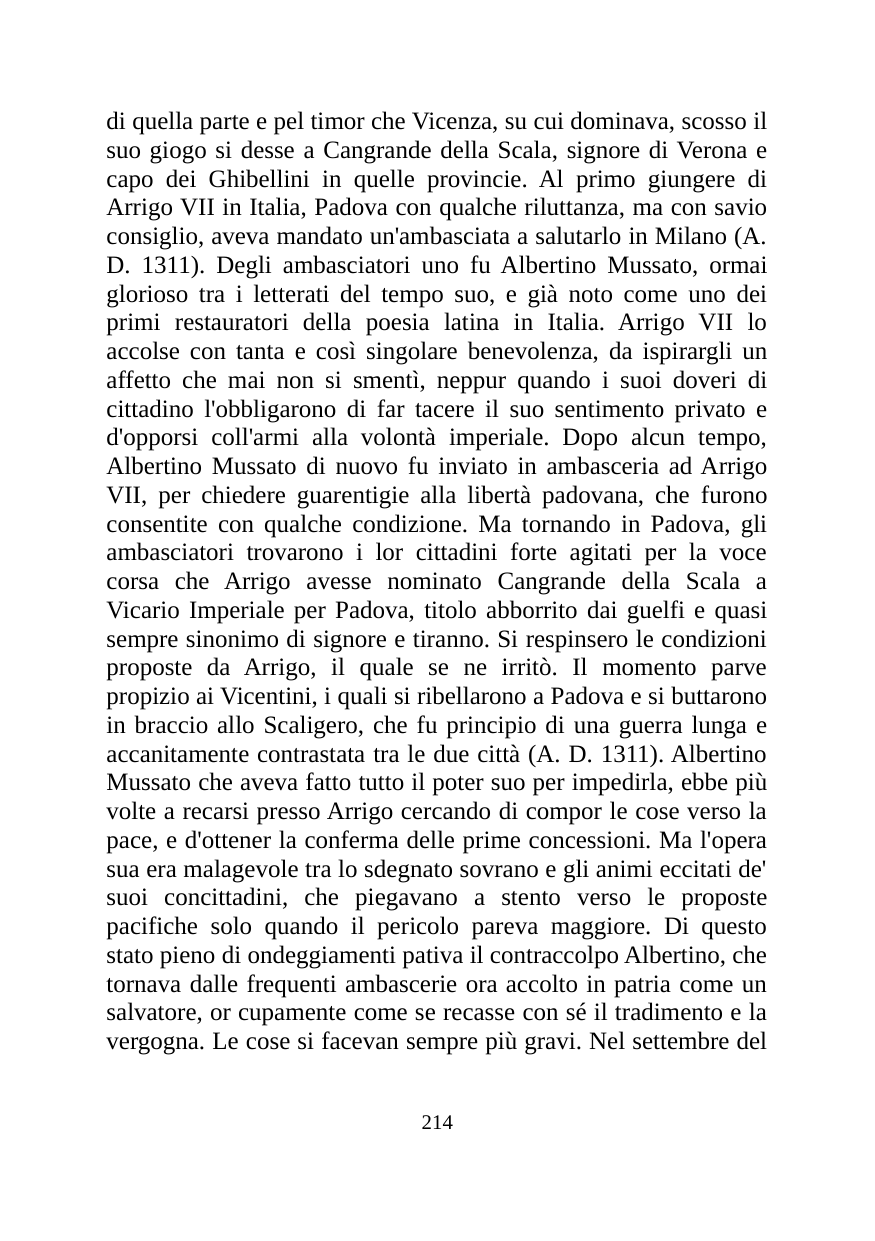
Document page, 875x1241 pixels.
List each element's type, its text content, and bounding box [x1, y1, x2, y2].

text di quella parte e pel timor che Vicenza, su cui dominava, scosso il suo giogo si desse a Cangrande della Scala, signore di Verona e capo dei Ghibellini in quelle provincie. Al primo giungere di Arrigo VII in Italia, Padova con qualche riluttanza, ma con savio consiglio, aveva mandato un'ambasciata a salutarlo in Milano (A. D. 1311). Degli ambasciatori uno fu Albertino Mussato, ormai glorioso tra i letterati del tempo suo, e già noto come uno dei primi restauratori della poesia latina in Italia. Arrigo VII lo accolse con tanta e così singolare benevolenza, da ispirargli un affetto che mai non si smentì, neppur quando i suoi doveri di cittadino l'obbligarono di far tacere il suo sentimento privato e d'opporsi coll'armi alla volontà imperiale. Dopo alcun tempo, Albertino Mussato di nuovo fu inviato in ambasceria ad Arrigo VII, per chiedere guarentigie alla libertà padovana, che furono consentite con qualche condizione. Ma tornando in Padova, gli ambasciatori trovarono i lor cittadini forte agitati per la voce corsa che Arrigo avesse nominato Cangrande della Scala a Vicario Imperiale per Padova, titolo abborrito dai guelfi e quasi sempre sinonimo di signore e tiranno. Si respinsero le condizioni proposte da Arrigo, il quale se ne irritò. Il momento parve propizio ai Vicentini, i quali si ribellarono a Padova e si buttarono in braccio allo Scaligero, che fu principio di una guerra lunga e accanitamente contrastata tra le due città (A. D. 1311). Albertino Mussato che aveva fatto tutto il poter suo per impedirla, ebbe più volte a recarsi presso Arrigo cercando di compor le cose verso la pace, e d'ottener la conferma delle prime concessioni. Ma l'opera sua era malagevole tra lo sdegnato sovrano e gli animi eccitati de' suoi concittadini, che piegavano a stento verso le proposte pacifiche solo quando il pericolo pareva maggiore. Di questo stato pieno di ondeggiamenti pativa il contraccolpo Albertino, che tornava dalle frequenti ambascerie ora accolto in patria come un salvatore, or cupamente come se recasse con sé il tradimento e la vergogna. Le cose si facevan sempre più gravi. Nel settembre del [106, 106, 768, 1055]
